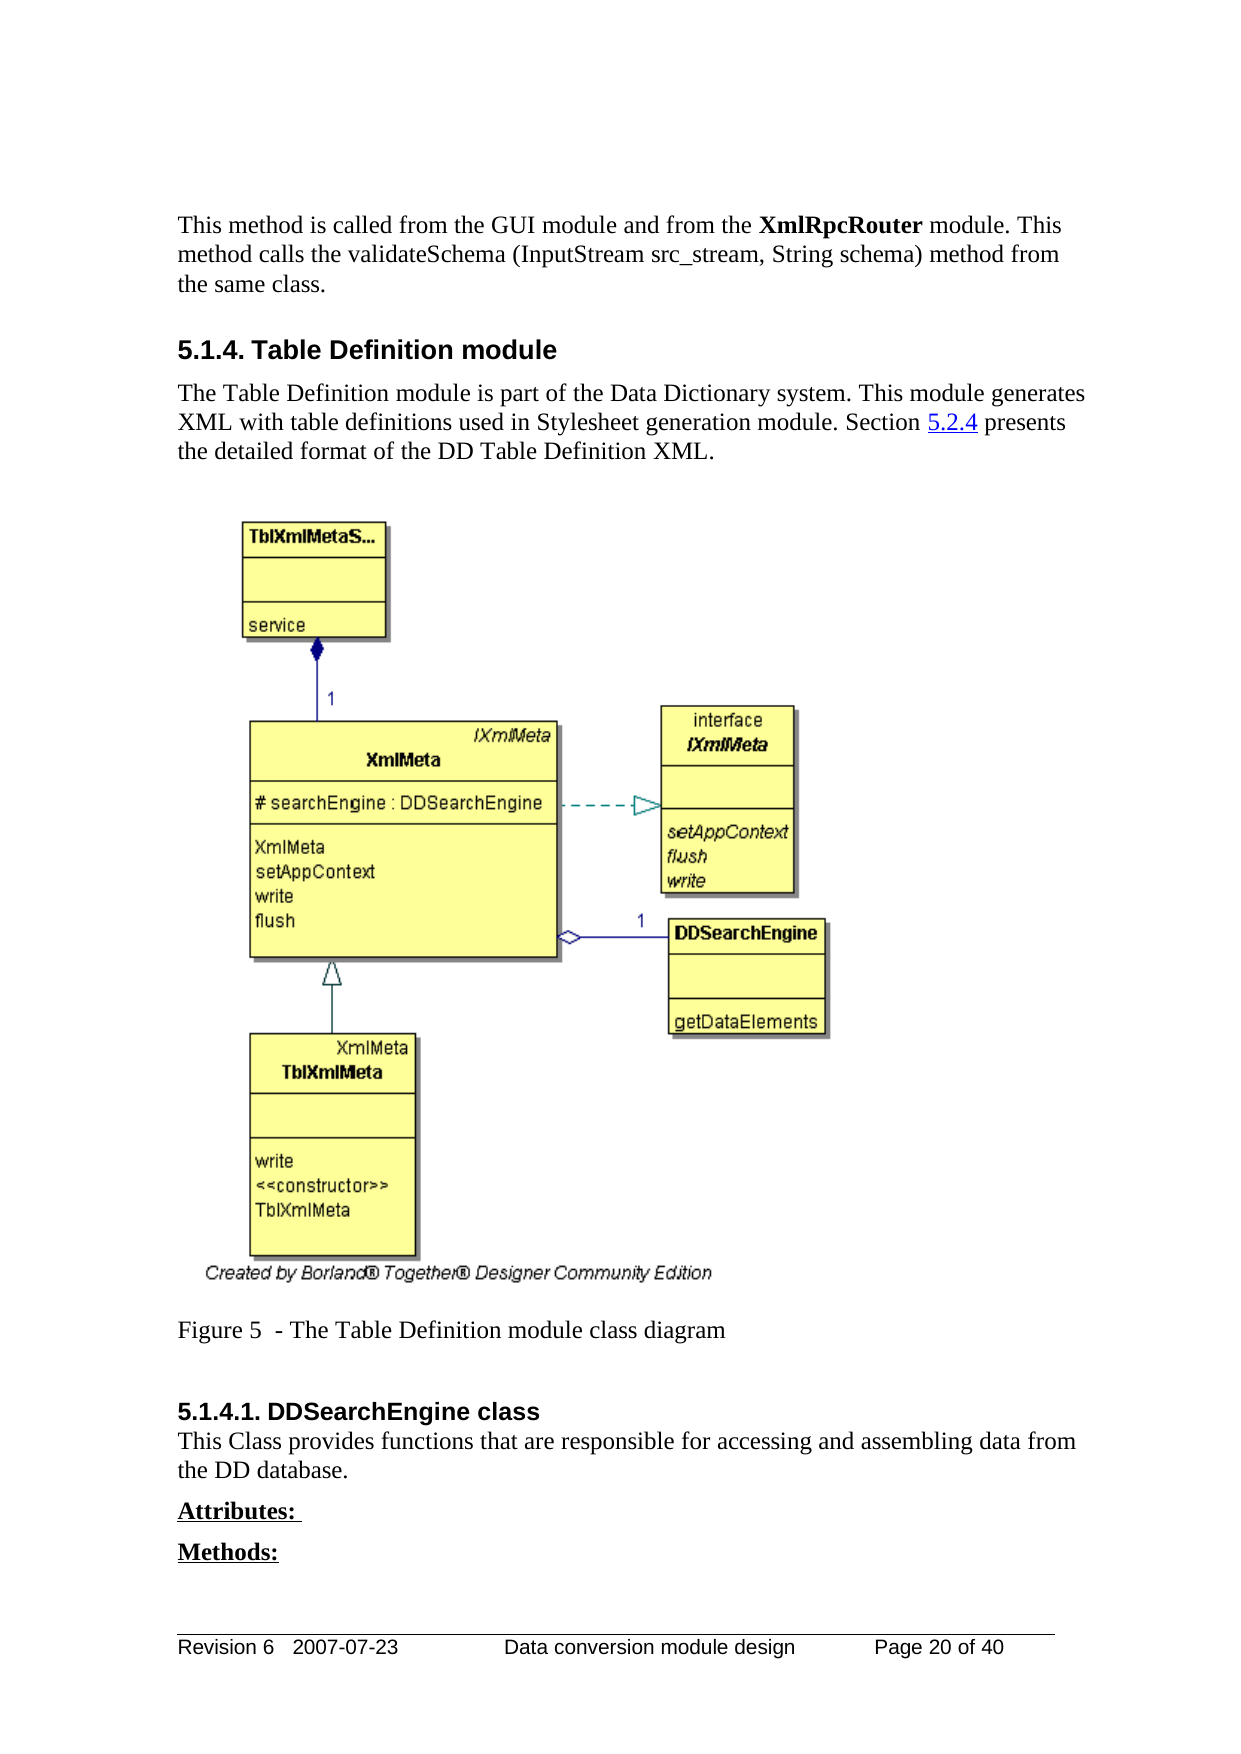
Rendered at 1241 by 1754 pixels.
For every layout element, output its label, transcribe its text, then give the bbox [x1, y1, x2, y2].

text Figure 5 - The Table Definition module class diagram [177, 1315, 1092, 1344]
text The Table Definition module is part of the Data Dictionary system. This module generates XML with table definitions used in Stylesheet generation module. Section 5.2.4 presents the detailed format of the DD Table Definition XML. [177, 378, 1092, 465]
picture [193, 485, 838, 1295]
subtitle Methods: [177, 1536, 1092, 1566]
subtitle Table Definition module [177, 334, 1092, 365]
subtitle DDSearchEngine class [177, 1397, 1092, 1426]
subtitle Attributes: [177, 1496, 1092, 1525]
text This method is called from the GUI module and from the XmlRpcRouter module. This method calls the validateSchema (InputStream src_stream, String schema) method from the same class. [177, 210, 1092, 297]
text This Class provides functions that are responsible for accessing and assembling data from the DD database. [177, 1426, 1092, 1484]
